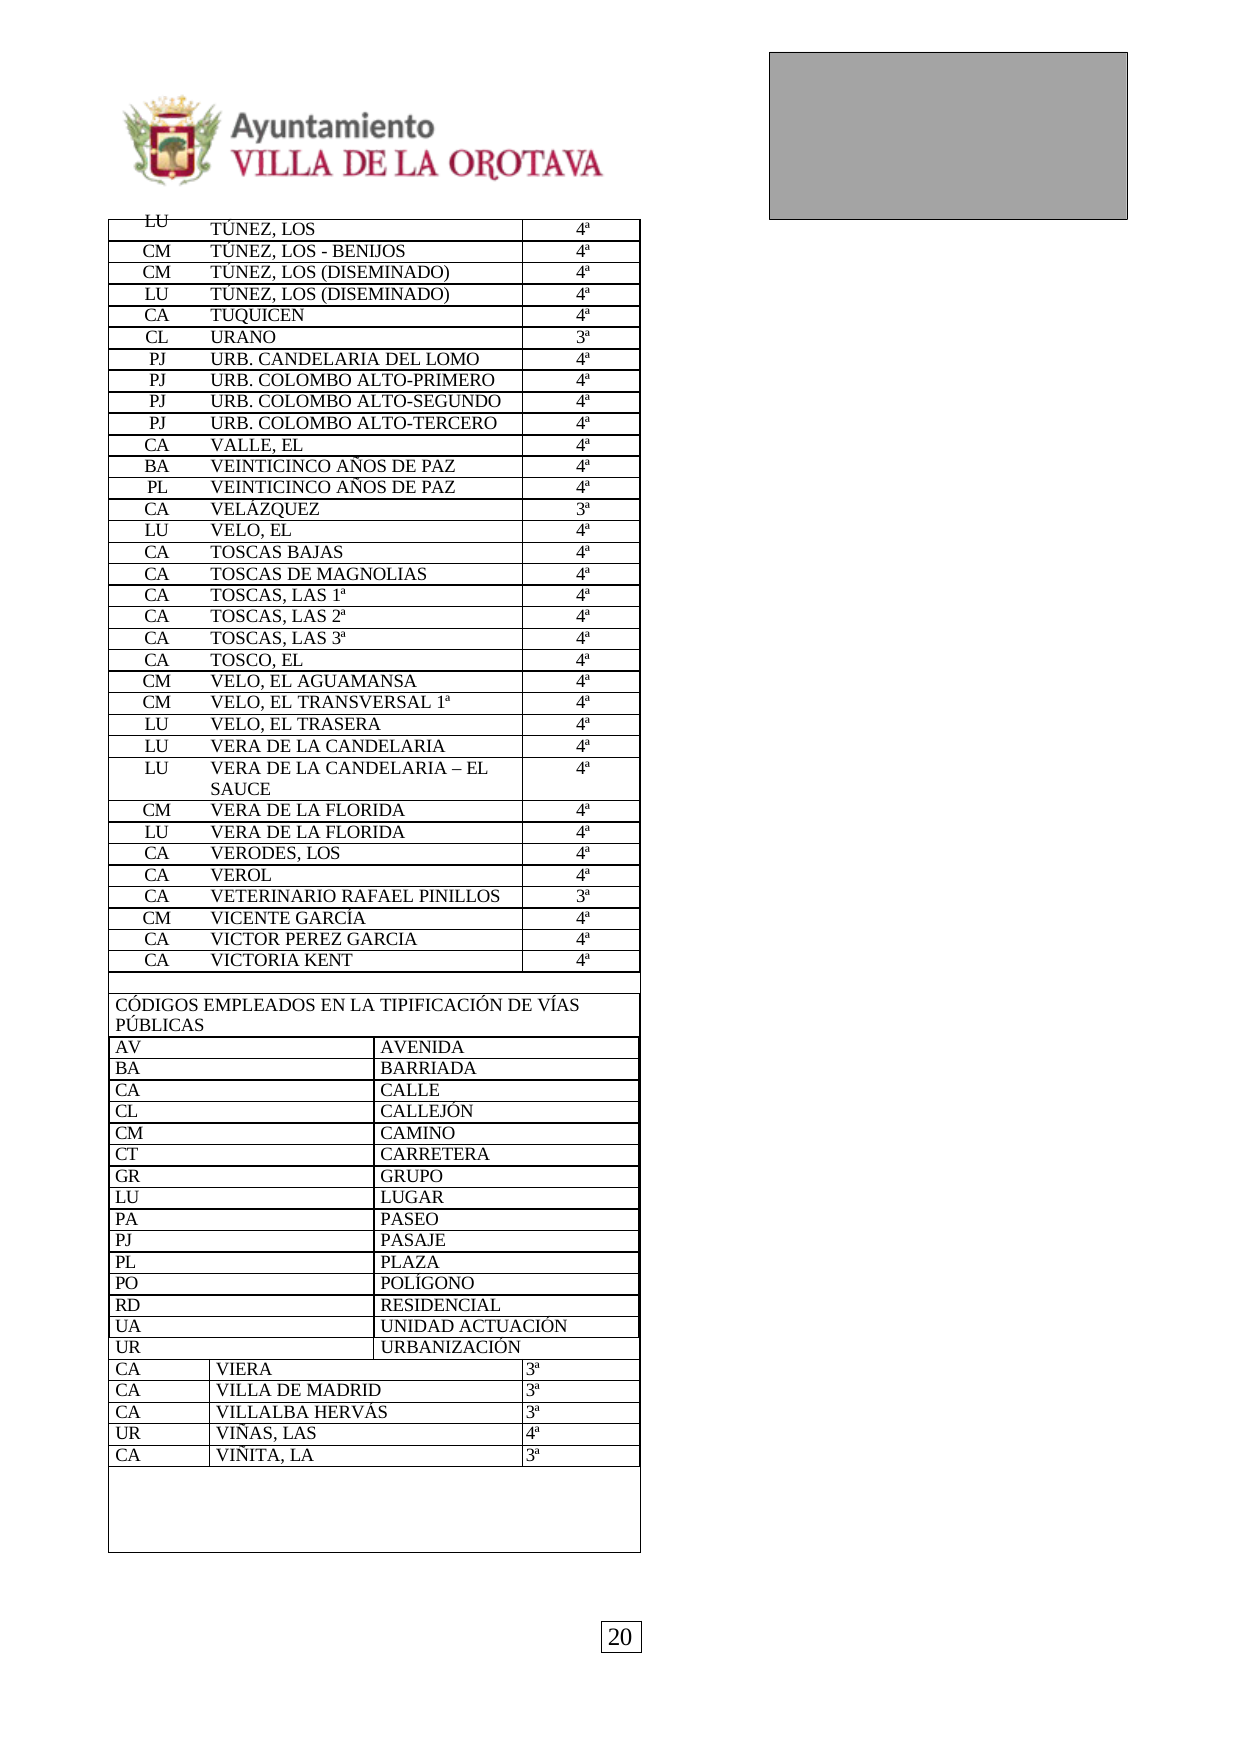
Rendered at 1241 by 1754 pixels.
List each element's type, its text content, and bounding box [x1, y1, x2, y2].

table_cell LUGAR [375, 1188, 638, 1208]
table_cell 3ª [523, 328, 639, 348]
table_cell [109, 973, 639, 993]
table_cell BA [110, 1059, 373, 1079]
table_cell PL [109, 478, 203, 498]
table_cell VELO, EL [203, 521, 522, 541]
table_cell 4ª [523, 1424, 639, 1444]
table_cell VELÁZQUEZ [203, 500, 522, 520]
table_cell RESIDENCIAL [375, 1296, 638, 1316]
table_cell 4ª [523, 436, 639, 455]
table_cell LU [109, 736, 203, 756]
table_cell 4ª [523, 564, 639, 584]
table_cell LU [109, 285, 203, 305]
table_cell 4ª [523, 801, 639, 821]
table_cell URB. COLOMBO ALTO-TERCERO [203, 414, 522, 434]
table_cell 4ª [523, 457, 639, 477]
table_cell URANO [203, 328, 522, 348]
table_cell VIÑAS, LAS [210, 1424, 522, 1444]
table_cell 4ª [523, 629, 639, 649]
table_cell 4ª [523, 823, 639, 843]
table_header LU [109, 220, 203, 240]
table_cell 3ª [523, 1446, 639, 1466]
table_cell PASAJE [375, 1231, 638, 1251]
table_cell 4ª [523, 866, 639, 886]
table_cell CARRETERA [375, 1145, 638, 1165]
table_cell CM [109, 693, 203, 713]
table_header TÚNEZ, LOS [203, 220, 522, 240]
table_cell PL [110, 1253, 373, 1273]
table_cell 4ª [523, 242, 639, 262]
table_cell CALLE [375, 1081, 638, 1101]
picture [112, 73, 614, 207]
table_cell LU [109, 758, 203, 799]
table_cell VICTOR PEREZ GARCIA [203, 930, 522, 950]
table_cell 3ª [523, 1360, 639, 1380]
table_cell VEINTICINCO AÑOS DE PAZ [203, 457, 522, 477]
table_cell UNIDAD ACTUACIÓN [375, 1317, 638, 1337]
table_cell 4ª [523, 909, 639, 929]
table_cell 4ª [523, 736, 639, 756]
table_cell 4ª [523, 543, 639, 563]
table_cell CA [109, 930, 203, 950]
table_cell 4ª [523, 693, 639, 713]
table_cell CA [109, 436, 203, 455]
table_cell CM [109, 242, 203, 262]
table_cell VIERA [210, 1360, 522, 1380]
table_cell CAMINO [375, 1124, 638, 1144]
table_cell CA [109, 500, 203, 520]
table_cell PASEO [375, 1210, 638, 1230]
table_cell 3ª [523, 887, 639, 907]
table_cell CA [109, 866, 203, 886]
table_cell TOSCAS, LAS 3ª [203, 629, 522, 649]
table_cell CL [110, 1102, 373, 1122]
table_cell CA [109, 951, 203, 971]
table_cell 4ª [523, 478, 639, 498]
table_cell LU [109, 521, 203, 541]
table_cell 4ª [523, 263, 639, 283]
table_cell TOSCAS BAJAS [203, 543, 522, 563]
table_cell PJ [109, 371, 203, 391]
table_cell 4ª [523, 607, 639, 627]
table_cell 4ª [523, 930, 639, 950]
table_cell 4ª [523, 414, 639, 434]
table_cell PLAZA [375, 1253, 638, 1273]
table_cell CM [109, 263, 203, 283]
table_cell TÚNEZ, LOS (DISEMINADO) [203, 263, 522, 283]
table_cell PJ [110, 1231, 373, 1251]
table_cell BARRIADA [375, 1059, 638, 1079]
table_cell VALLE, EL [203, 436, 522, 455]
table_header 4ª [523, 220, 639, 240]
table_cell 4ª [523, 758, 639, 799]
table_cell URB. COLOMBO ALTO-PRIMERO [203, 371, 522, 391]
table_cell CA [109, 607, 203, 627]
table_cell CÓDIGOS EMPLEADOS EN LA TIPIFICACIÓN DE VÍAS PÚBLICAS [109, 994, 639, 1036]
table_cell CA [110, 1081, 373, 1101]
table_cell UA [110, 1317, 373, 1337]
table_cell CA [109, 564, 203, 584]
table_cell 4ª [523, 586, 639, 606]
table_cell PO [110, 1274, 373, 1294]
table_cell PA [110, 1210, 373, 1230]
table_cell GRUPO [375, 1167, 638, 1187]
table_cell VERA DE LA CANDELARIA – EL SAUCE [203, 758, 522, 799]
table_cell VERA DE LA FLORIDA [203, 801, 522, 821]
table_cell VELO, EL TRASERA [203, 715, 522, 735]
table_cell 4ª [523, 350, 639, 369]
table_cell 4ª [523, 521, 639, 541]
table_cell TOSCO, EL [203, 650, 522, 670]
table_cell VELO, EL TRANSVERSAL 1ª [203, 693, 522, 713]
table_cell CM [109, 801, 203, 821]
table_cell CA [109, 1360, 209, 1380]
table_cell RD [110, 1296, 373, 1316]
table_cell CA [109, 887, 203, 907]
table_cell TÚNEZ, LOS (DISEMINADO) [203, 285, 522, 305]
table_cell GR [110, 1167, 373, 1187]
table_cell UR [109, 1424, 209, 1444]
table_cell LU [109, 823, 203, 843]
table_cell URBANIZACIÓN [374, 1338, 639, 1359]
table_cell VILLALBA HERVÁS [210, 1403, 522, 1423]
table_cell 3ª [523, 1381, 639, 1402]
table_cell TÚNEZ, LOS - BENIJOS [203, 242, 522, 262]
table_cell VERODES, LOS [203, 844, 522, 864]
table_cell VICTORIA KENT [203, 951, 522, 971]
table_cell LU [110, 1188, 373, 1208]
table_cell AV [110, 1038, 373, 1058]
table_cell PJ [109, 414, 203, 434]
table_cell 4ª [523, 715, 639, 735]
table_cell 4ª [523, 285, 639, 305]
table_cell LU [109, 715, 203, 735]
table_cell CM [110, 1124, 373, 1144]
table_cell CA [109, 1381, 209, 1402]
table_cell CM [109, 672, 203, 692]
table_cell CA [109, 844, 203, 864]
table_cell CM [109, 909, 203, 929]
table_cell 4ª [523, 844, 639, 864]
table_cell URB. COLOMBO ALTO-SEGUNDO [203, 393, 522, 412]
table_cell 4ª [523, 307, 639, 326]
table_cell VEROL [203, 866, 522, 886]
table_cell 3ª [523, 1403, 639, 1423]
table_cell 4ª [523, 371, 639, 391]
table_cell CT [110, 1145, 373, 1165]
table_cell VEINTICINCO AÑOS DE PAZ [203, 478, 522, 498]
table_cell 4ª [523, 672, 639, 692]
table_cell CL [109, 328, 203, 348]
table_cell AVENIDA [375, 1038, 638, 1058]
table_cell CA [109, 1446, 209, 1466]
table_cell CA [109, 543, 203, 563]
table_cell TOSCAS, LAS 1ª [203, 586, 522, 606]
table_cell VELO, EL AGUAMANSA [203, 672, 522, 692]
table_cell CA [109, 1403, 209, 1423]
table_cell TUQUICEN [203, 307, 522, 326]
table_cell PJ [109, 350, 203, 369]
table_cell VERA DE LA FLORIDA [203, 823, 522, 843]
table_cell CA [109, 307, 203, 326]
table_cell 4ª [523, 951, 639, 971]
table_cell CALLEJÓN [375, 1102, 638, 1122]
table_cell 3ª [523, 500, 639, 520]
table_cell VERA DE LA CANDELARIA [203, 736, 522, 756]
table_cell POLÍGONO [375, 1274, 638, 1294]
table_cell CA [109, 629, 203, 649]
table_cell 4ª [523, 393, 639, 412]
table_cell PJ [109, 393, 203, 412]
table_cell UR [109, 1338, 373, 1359]
table_cell BA [109, 457, 203, 477]
table_cell TOSCAS DE MAGNOLIAS [203, 564, 522, 584]
table_cell URB. CANDELARIA DEL LOMO [203, 350, 522, 369]
table_cell TOSCAS, LAS 2ª [203, 607, 522, 627]
table_cell VICENTE GARCÍA [203, 909, 522, 929]
table_cell CA [109, 650, 203, 670]
table_cell CA [109, 586, 203, 606]
table_cell 4ª [523, 650, 639, 670]
table_cell VIÑITA, LA [210, 1446, 522, 1466]
table_cell VETERINARIO RAFAEL PINILLOS [203, 887, 522, 907]
table_cell VILLA DE MADRID [210, 1381, 522, 1402]
